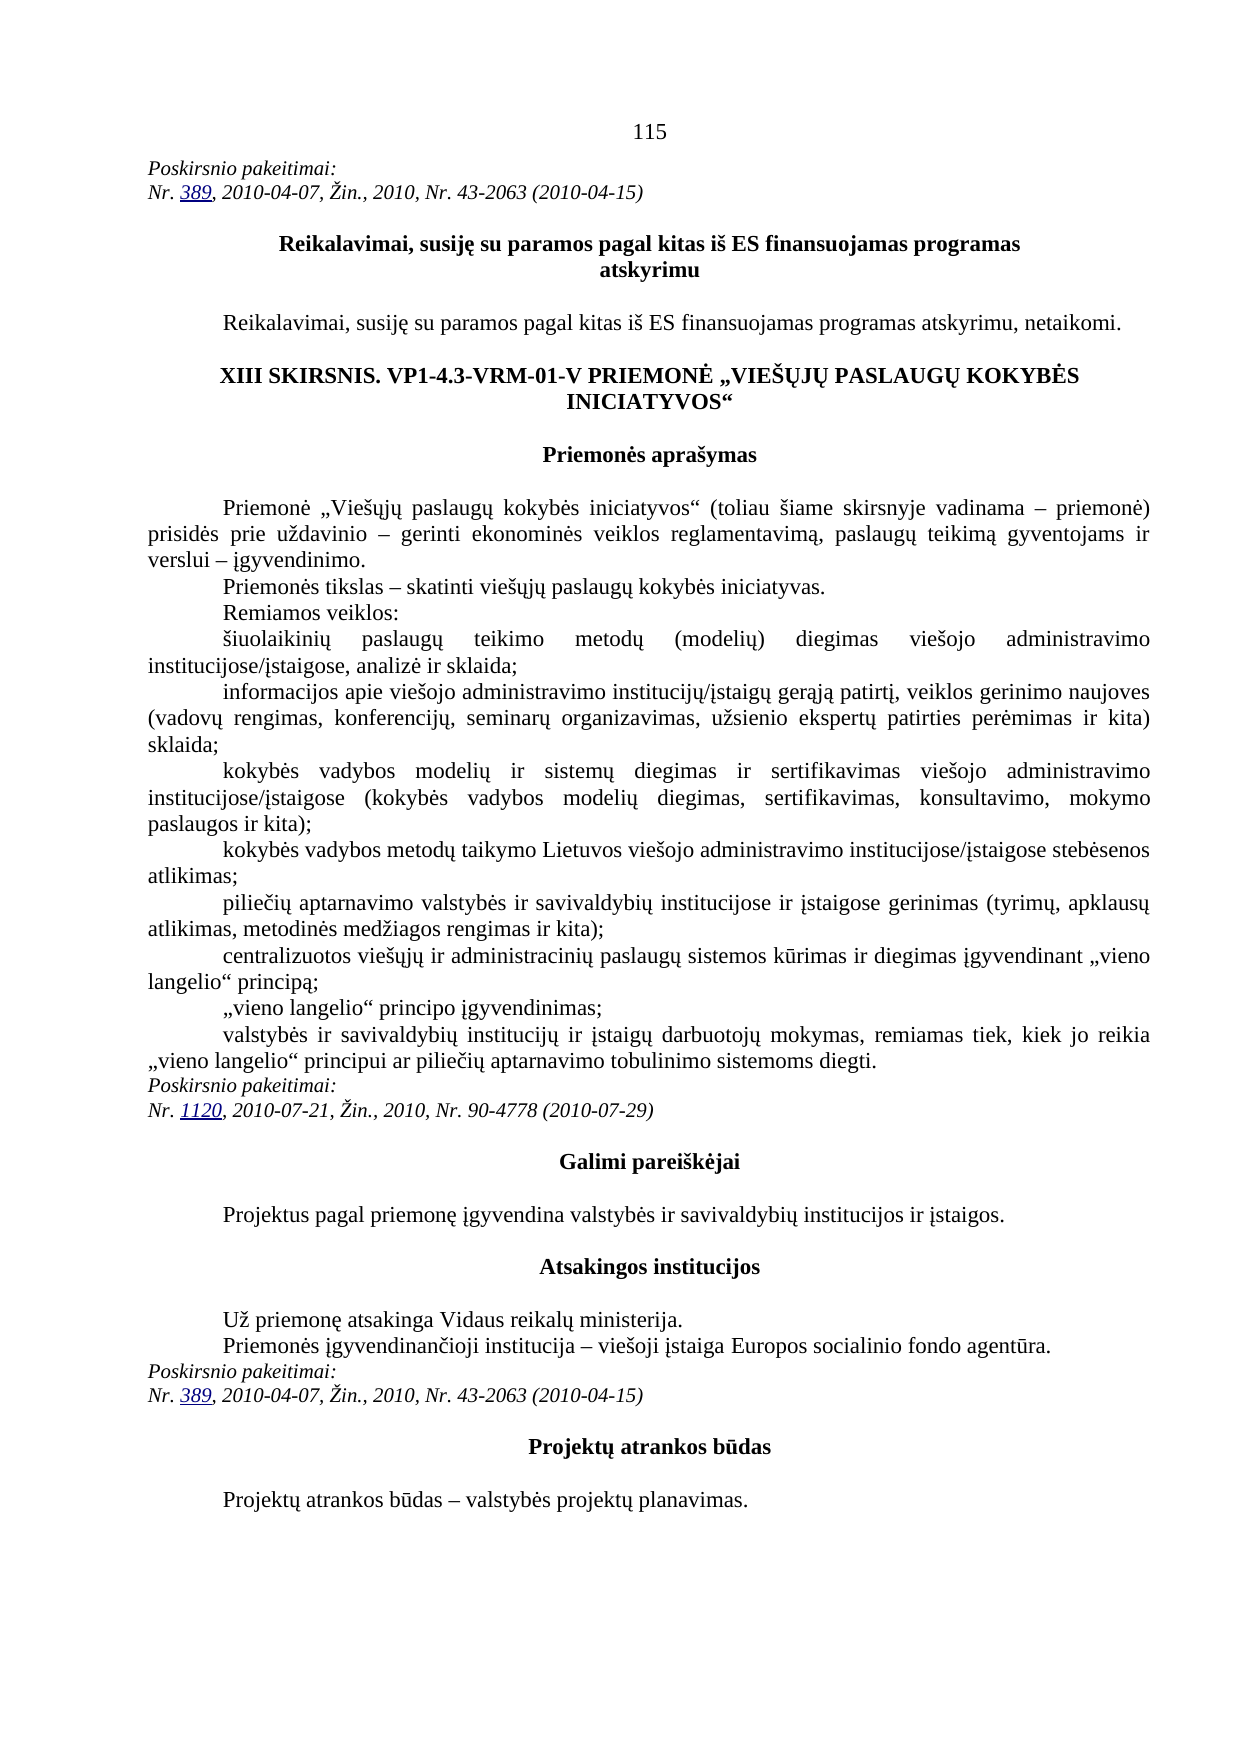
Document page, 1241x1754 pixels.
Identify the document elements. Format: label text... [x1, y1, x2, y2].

text Priemonės įgyvendinančioji institucija – viešoji įstaiga Europos socialinio fondo agentūra. [148, 1332, 1152, 1359]
text Poskirsnio pakeitimai: [148, 1073, 1152, 1097]
text piliečių aptarnavimo valstybės ir savivaldybių institucijose ir įstaigose gerinimas (tyrimų, apklausų atlikimas, metodinės medžiagos rengimas ir kita); [148, 889, 1152, 942]
text Projektų atrankos būdas – valstybės projektų planavimas. [148, 1486, 1152, 1512]
text valstybės ir savivaldybių institucijų ir įstaigų darbuotojų mokymas, remiamas tiek, kiek jo reikia „vieno langelio“ principui ar piliečių aptarnavimo tobulinimo sistemoms diegti. [148, 1021, 1152, 1073]
text Projektų atrankos būdas [148, 1433, 1152, 1459]
text Projektus pagal priemonę įgyvendina valstybės ir savivaldybių institucijos ir įstaigos. [148, 1201, 1152, 1227]
text Atsakingos institucijos [148, 1253, 1152, 1280]
text Už priemonę atsakinga Vidaus reikalų ministerija. [148, 1306, 1152, 1332]
text Reikalavimai, susiję su paramos pagal kitas iš ES finansuojamas programas atskyrimu [148, 230, 1152, 283]
text Priemonė „Viešųjų paslaugų kokybės iniciatyvos“ (toliau šiame skirsnyje vadinama – priemonė) prisidės prie uždavinio – gerinti ekonominės veiklos reglamentavimą, paslaugų teikimą gyventojams ir verslui – įgyvendinimo. [148, 494, 1152, 573]
text Priemonės tikslas – skatinti viešųjų paslaugų kokybės iniciatyvas. [148, 573, 1152, 599]
text Reikalavimai, susiję su paramos pagal kitas iš ES finansuojamas programas atskyrimu, netaikomi. [148, 309, 1152, 336]
text Nr. 389, 2010-04-07, Žin., 2010, Nr. 43-2063 (2010-04-15) [148, 1383, 1152, 1407]
text Nr. 389, 2010-04-07, Žin., 2010, Nr. 43-2063 (2010-04-15) [148, 180, 1152, 204]
text Nr. 1120, 2010-07-21, Žin., 2010, Nr. 90-4778 (2010-07-29) [148, 1097, 1152, 1122]
text centralizuotos viešųjų ir administracinių paslaugų sistemos kūrimas ir diegimas įgyvendinant „vieno langelio“ principą; [148, 942, 1152, 994]
text XIII SKIRSNIS. VP1-4.3-VRM-01-V PRIEMONĖ „VIEŠŲJŲ PASLAUGŲ KOKYBĖS INICIATYVOS“ [148, 362, 1152, 414]
text „vieno langelio“ principo įgyvendinimas; [148, 994, 1152, 1021]
text Priemonės aprašymas [148, 441, 1152, 467]
text kokybės vadybos metodų taikymo Lietuvos viešojo administravimo institucijose/įstaigose stebėsenos atlikimas; [148, 836, 1152, 889]
text Poskirsnio pakeitimai: [148, 1359, 1152, 1383]
text informacijos apie viešojo administravimo institucijų/įstaigų gerąją patirtį, veiklos gerinimo naujoves (vadovų rengimas, konferencijų, seminarų organizavimas, užsienio ekspertų patirties perėmimas ir kita) sklaida; [148, 678, 1152, 757]
text šiuolaikinių paslaugų teikimo metodų (modelių) diegimas viešojo administravimo institucijose/įstaigose, analizė ir sklaida; [148, 625, 1152, 678]
text kokybės vadybos modelių ir sistemų diegimas ir sertifikavimas viešojo administravimo institucijose/įstaigose (kokybės vadybos modelių diegimas, sertifikavimas, konsultavimo, mokymo paslaugos ir kita); [148, 757, 1152, 836]
text Poskirsnio pakeitimai: [148, 156, 1152, 180]
text Remiamos veiklos: [148, 599, 1152, 625]
text Galimi pareiškėjai [148, 1148, 1152, 1174]
